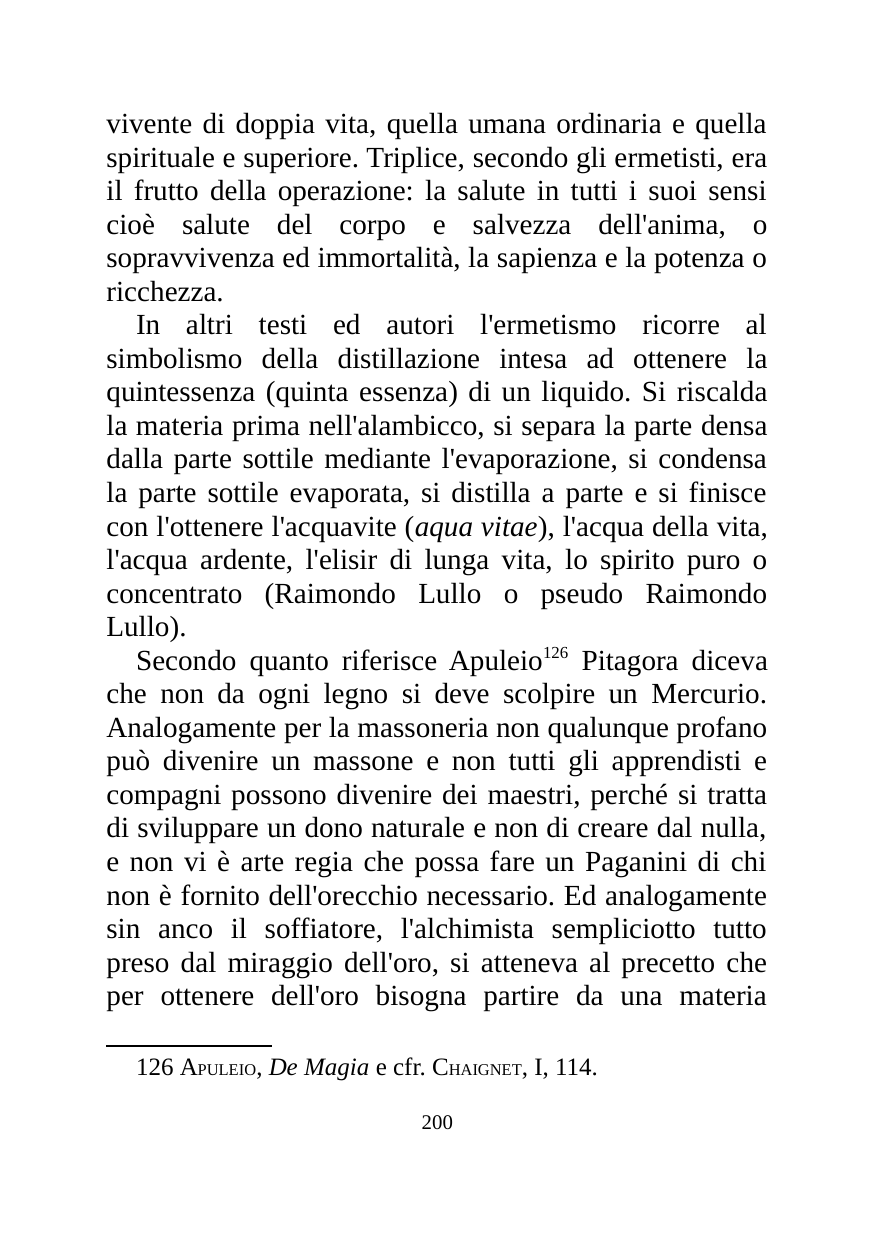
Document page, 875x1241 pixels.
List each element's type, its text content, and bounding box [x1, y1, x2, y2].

text vivente di doppia vita, quella umana ordinaria e quella spirituale e superiore. Triplice, secondo gli ermetisti, era il frutto della operazione: la salute in tutti i suoi sensi cioè salute del corpo e salvezza dell'anima, o sopravvivenza ed immortalità, la sapienza e la potenza o ricchezza. [106, 106, 768, 307]
text In altri testi ed autori l'ermetismo ricorre al simbolismo della distillazione intesa ad ottenere la quintessenza (quinta essenza) di un liquido. Si riscalda la materia prima nell'alambicco, si separa la parte densa dalla parte sottile mediante l'evaporazione, si condensa la parte sottile evaporata, si distilla a parte e si finisce con l'ottenere l'acquavite (aqua vitae), l'acqua della vita, l'acqua ardente, l'elisir di lunga vita, lo spirito puro o concentrato (Raimondo Lullo o pseudo Raimondo Lullo). [106, 307, 768, 643]
text Apuleio, De Magia e cfr. Chaignet, I, 114. [106, 1052, 768, 1080]
text Secondo quanto riferisce Apuleio Pitagora diceva che non da ogni legno si deve scolpire un Mercurio. Analogamente per la massoneria non qualunque profano può divenire un massone e non tutti gli apprendisti e compagni possono divenire dei maestri, perché si tratta di sviluppare un dono naturale e non di creare dal nulla, e non vi è arte regia che possa fare un Paganini di chi non è fornito dell'orecchio necessario. Ed analogamente sin anco il soffiatore, l'alchimista sempliciotto tutto preso dal miraggio dell'oro, si atteneva al precetto che per ottenere dell'oro bisogna partire da una materia [106, 643, 768, 1012]
